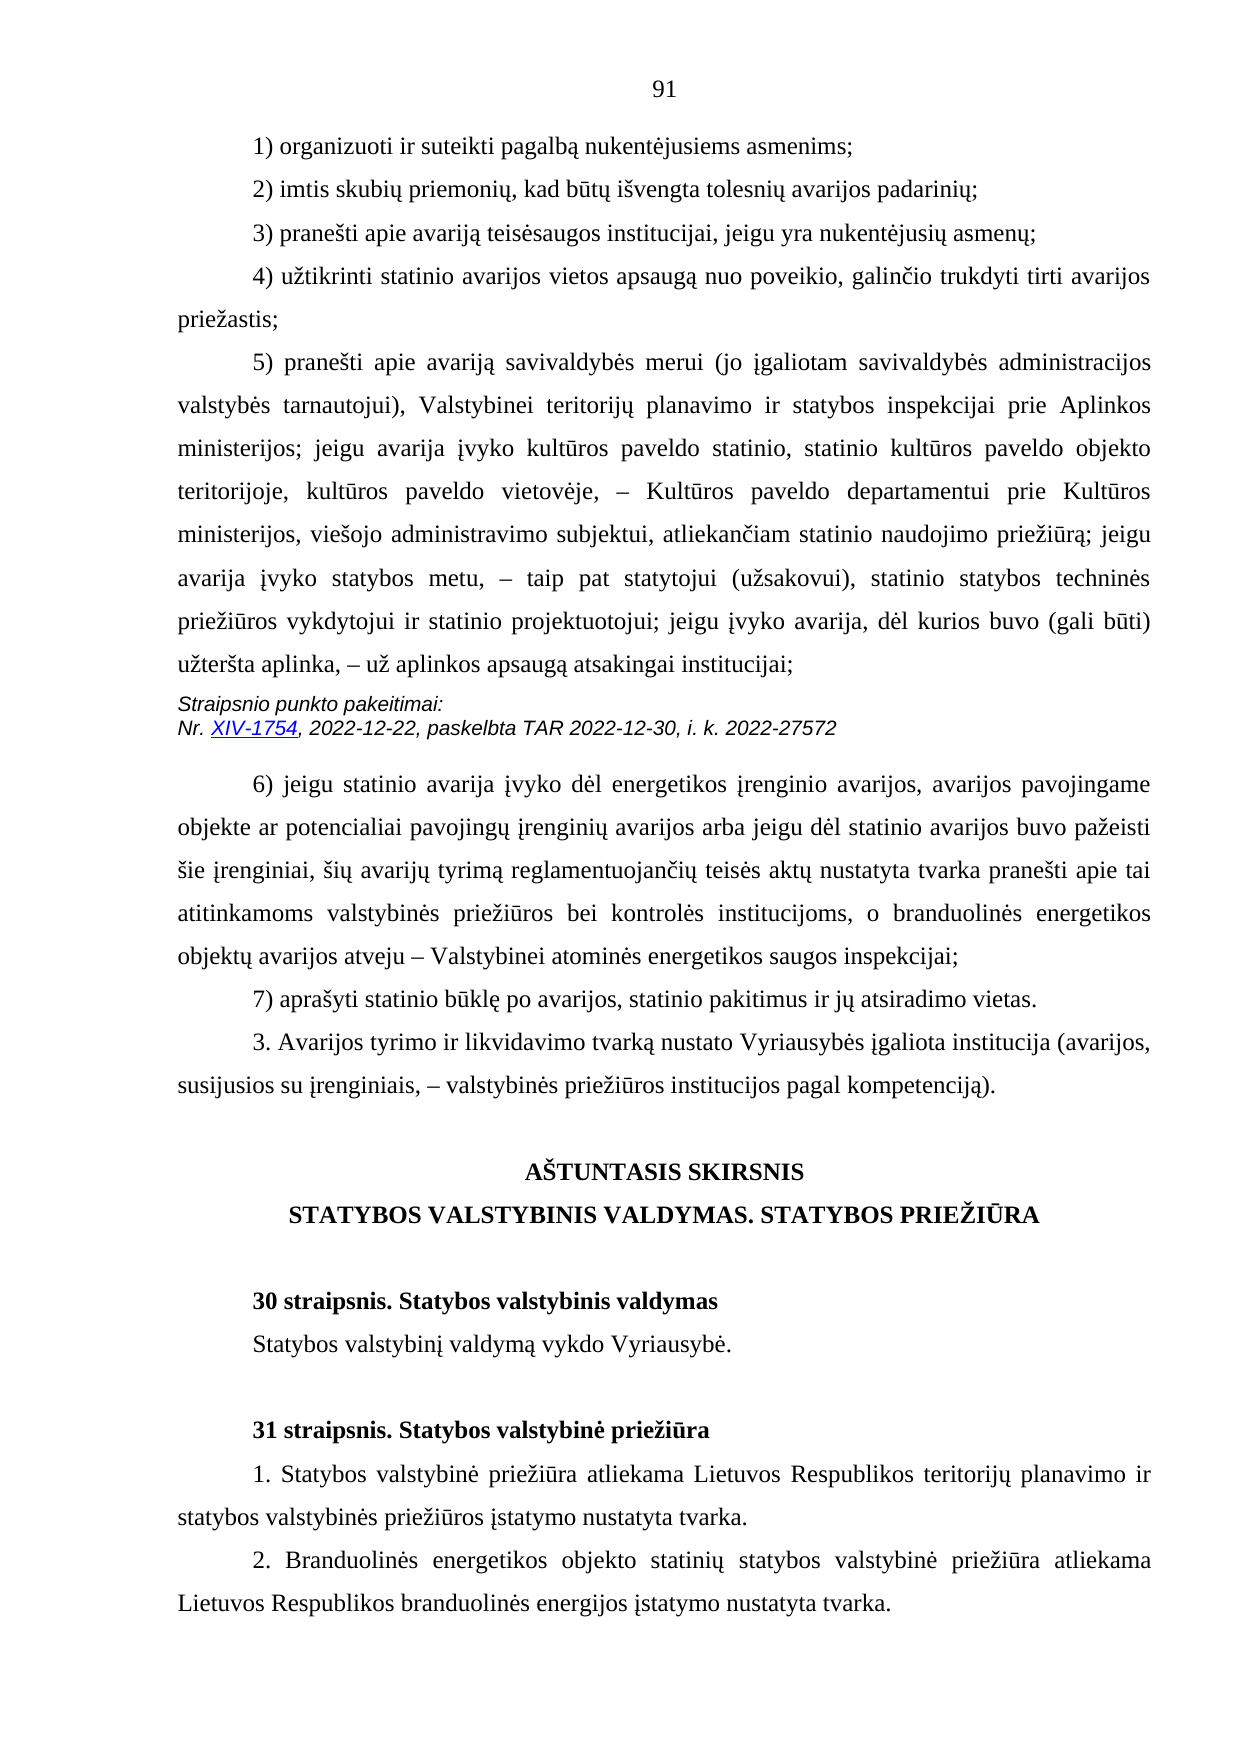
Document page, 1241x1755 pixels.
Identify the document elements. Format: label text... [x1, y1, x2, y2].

text 4) užtikrinti statinio avarijos vietos apsaugą nuo poveikio, galinčio trukdyti tirti avarijos priežastis; [177, 261, 1152, 333]
text 30 straipsnis. Statybos valstybinis valdymas [177, 1286, 1152, 1315]
text 7) aprašyti statinio būklę po avarijos, statinio pakitimus ir jų atsiradimo vietas. [177, 984, 1152, 1013]
text Nr. XIV-1754, 2022-12-22, paskelbta TAR 2022-12-30, i. k. 2022-27572 [177, 716, 1152, 740]
text 31 straipsnis. Statybos valstybinė priežiūra [177, 1416, 1152, 1444]
text Statybos valstybinį valdymą vykdo Vyriausybė. [177, 1329, 1152, 1358]
text 1. Statybos valstybinė priežiūra atliekama Lietuvos Respublikos teritorijų planavimo ir statybos valstybinės priežiūros įstatymo nustatyta tvarka. [177, 1459, 1152, 1531]
text 6) jeigu statinio avarija įvyko dėl energetikos įrenginio avarijos, avarijos pavojingame objekte ar potencialiai pavojingų įrenginių avarijos arba jeigu dėl statinio avarijos buvo pažeisti šie įrenginiai, šių avarijų tyrimą reglamentuojančių teisės aktų nustatyta tvarka pranešti apie tai atitinkamoms valstybinės priežiūros bei kontrolės institucijoms, o branduolinės energetikos objektų avarijos atveju – Valstybinei atominės energetikos saugos inspekcijai; [177, 769, 1152, 970]
text AŠTUNTASIS SKIRSNIS [177, 1157, 1152, 1186]
text 1) organizuoti ir suteikti pagalbą nukentėjusiems asmenims; [177, 131, 1152, 160]
text 2. Branduolinės energetikos objekto statinių statybos valstybinė priežiūra atliekama Lietuvos Respublikos branduolinės energijos įstatymo nustatyta tvarka. [177, 1545, 1152, 1617]
text 3. Avarijos tyrimo ir likvidavimo tvarką nustato Vyriausybės įgaliota institucija (avarijos, susijusios su įrenginiais, – valstybinės priežiūros institucijos pagal kompetenciją). [177, 1027, 1152, 1099]
text 5) pranešti apie avariją savivaldybės merui (jo įgaliotam savivaldybės administracijos valstybės tarnautojui), Valstybinei teritorijų planavimo ir statybos inspekcijai prie Aplinkos ministerijos; jeigu avarija įvyko kultūros paveldo statinio, statinio kultūros paveldo objekto teritorijoje, kultūros paveldo vietovėje, – Kultūros paveldo departamentui prie Kultūros ministerijos, viešojo administravimo subjektui, atliekančiam statinio naudojimo priežiūrą; jeigu avarija įvyko statybos metu, – taip pat statytojui (užsakovui), statinio statybos techninės priežiūros vykdytojui ir statinio projektuotojui; jeigu įvyko avarija, dėl kurios buvo (gali būti) užteršta aplinka, – už aplinkos apsaugą atsakingai institucijai; [177, 347, 1152, 678]
text 3) pranešti apie avariją teisėsaugos institucijai, jeigu yra nukentėjusių asmenų; [177, 218, 1152, 246]
text 2) imtis skubių priemonių, kad būtų išvengta tolesnių avarijos padarinių; [177, 174, 1152, 203]
text STATYBOS VALSTYBINIS VALDYMAS. STATYBOS PRIEŽIŪRA [177, 1200, 1152, 1229]
text Straipsnio punkto pakeitimai: [177, 692, 1152, 716]
